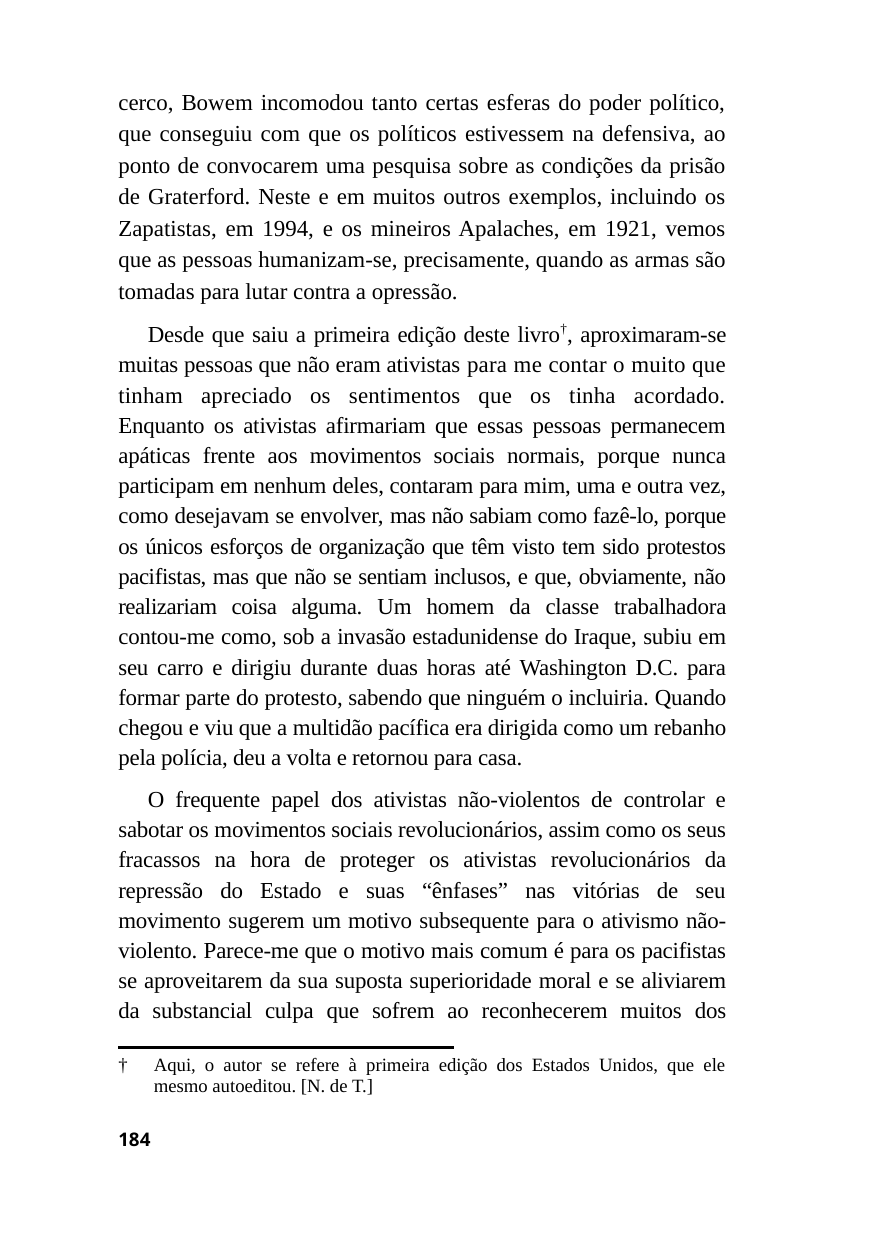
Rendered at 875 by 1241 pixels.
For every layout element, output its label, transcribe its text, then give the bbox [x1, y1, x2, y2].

text Aqui, o autor se refere à primeira edição dos Estados Unidos, que ele mesmo autoeditou. [N. de T.] [118, 1053, 726, 1097]
text Desde que saiu a primeira edição deste livro, aproximaram-se muitas pessoas que não eram ativistas para me contar o muito que tinham apreciado os sentimentos que os tinha acordado. Enquanto os ativistas afirmariam que essas pessoas permanecem apáticas frente aos movimentos sociais normais, porque nunca participam em nenhum deles, contaram para mim, uma e outra vez, como desejavam se envolver, mas não sabiam como fazê-lo, porque os únicos esforços de organização que têm visto tem sido protestos pacifistas, mas que não se sentiam inclusos, e que, obviamente, não realizariam coisa alguma. Um homem da classe trabalhadora contou-me como, sob a invasão estadunidense do Iraque, subiu em seu carro e dirigiu durante duas horas até Washington D.C. para formar parte do protesto, sabendo que ninguém o incluiria. Quando chegou e viu que a multidão pacífica era dirigida como um rebanho pela polícia, deu a volta e retornou para casa. [118, 321, 726, 771]
text O frequente papel dos ativistas não-violentos de controlar e sabotar os movimentos sociais revolucionários, assim como os seus fracassos na hora de proteger os ativistas revolucionários da repressão do Estado e suas “ênfases” nas vitórias de seu movimento sugerem um motivo subsequente para o ativismo não-violento. Parece-me que o motivo mais comum é para os pacifistas se aproveitarem da sua suposta superioridade moral e se aliviarem da substancial culpa que sofrem ao reconhecerem muitos dos [118, 786, 726, 1024]
text cerco, Bowem incomodou tanto certas esferas do poder político, que conseguiu com que os políticos estivessem na defensiva, ao ponto de convocarem uma pesquisa sobre as condições da prisão de Graterford. Neste e em muitos outros exemplos, incluindo os Zapatistas, em 1994, e os mineiros Apalaches, em 1921, vemos que as pessoas humanizam-se, precisamente, quando as armas são tomadas para lutar contra a opressão. [118, 88, 726, 304]
